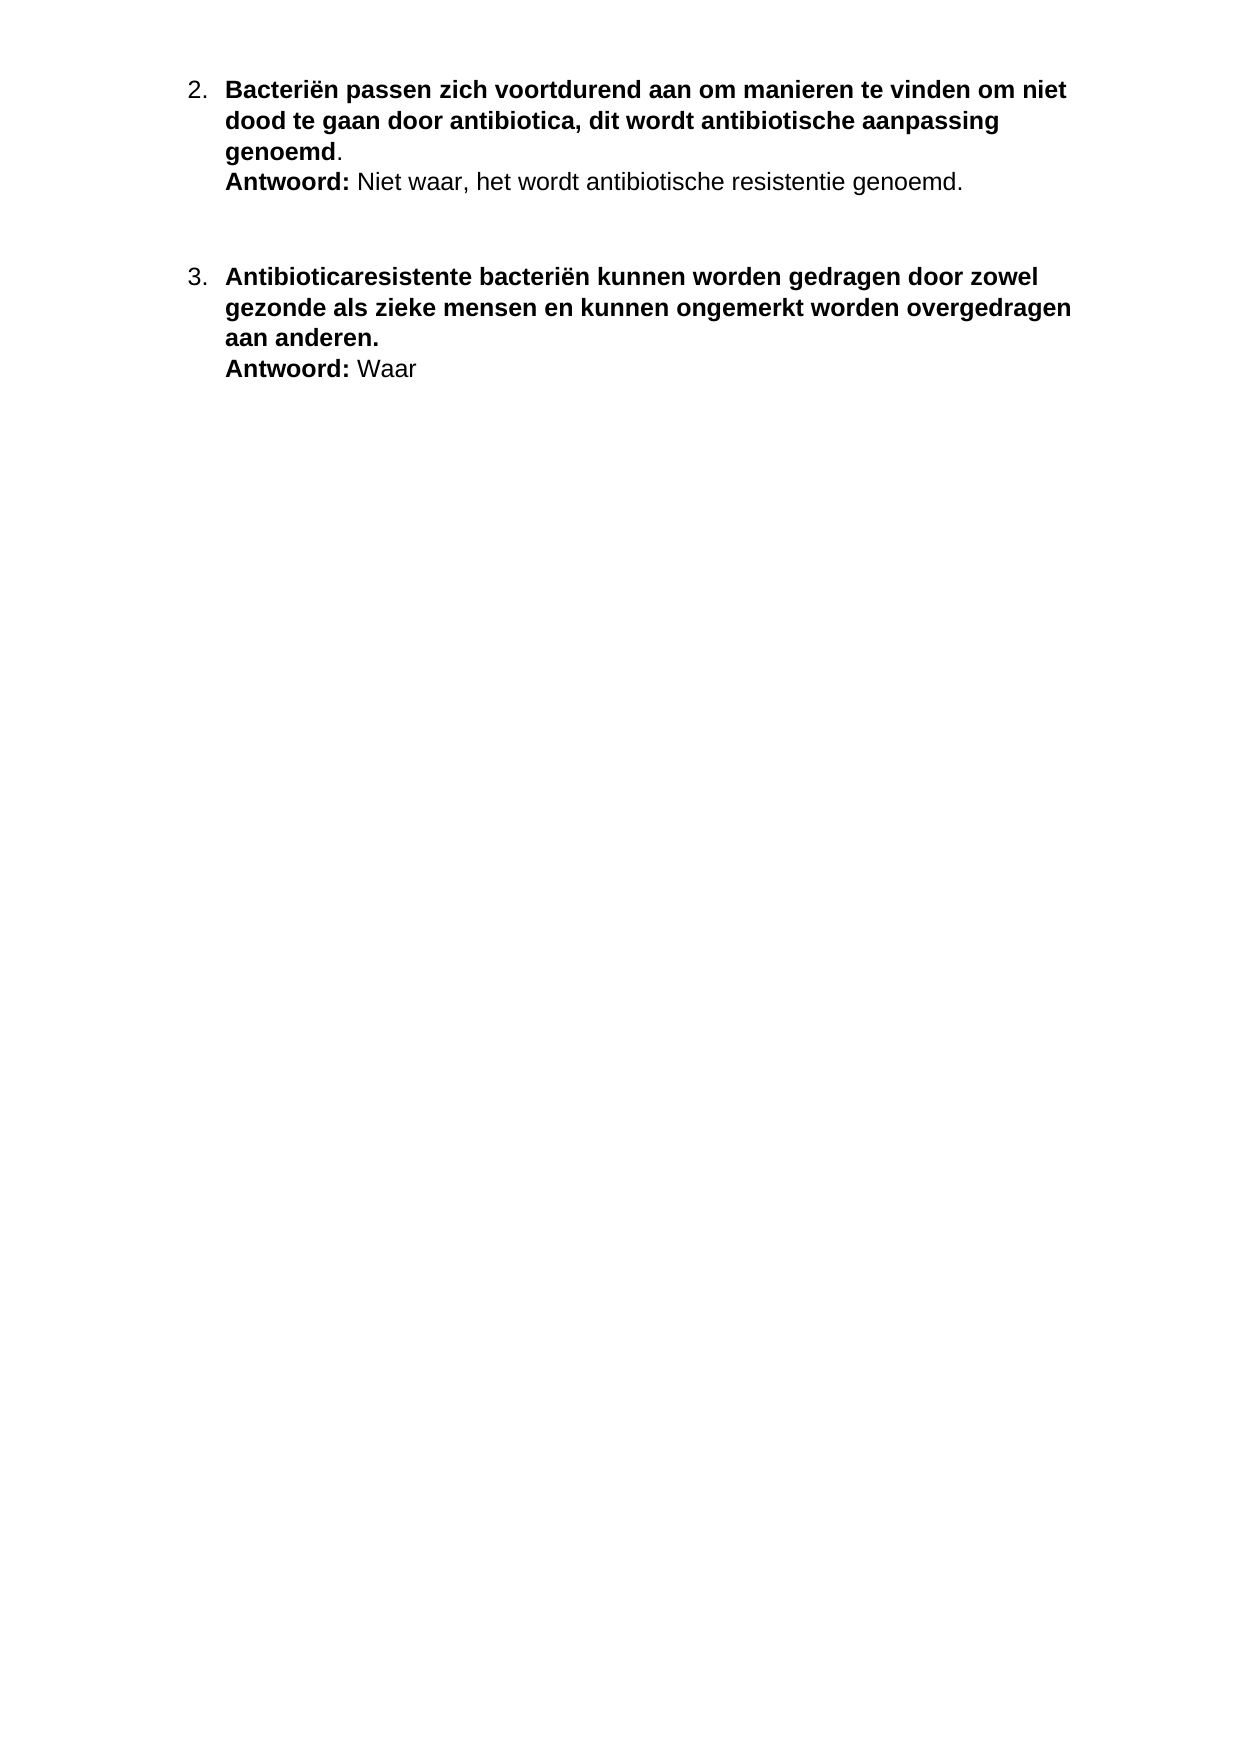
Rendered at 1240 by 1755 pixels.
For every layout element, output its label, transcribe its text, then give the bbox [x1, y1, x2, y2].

list Antibioticaresistente bacteriën kunnen worden gedragen door zowel gezonde als zieke mensen en kunnen ongemerkt worden overgedragen aan anderen. [187, 262, 1107, 352]
list Antwoord: Niet waar, het wordt antibiotische resistentie genoemd. [225, 167, 1107, 196]
list Antwoord: Waar [225, 354, 1107, 383]
list Bacteriën passen zich voortdurend aan om manieren te vinden om niet dood te gaan door antibiotica, dit wordt antibiotische aanpassing genoemd. [187, 75, 1107, 165]
